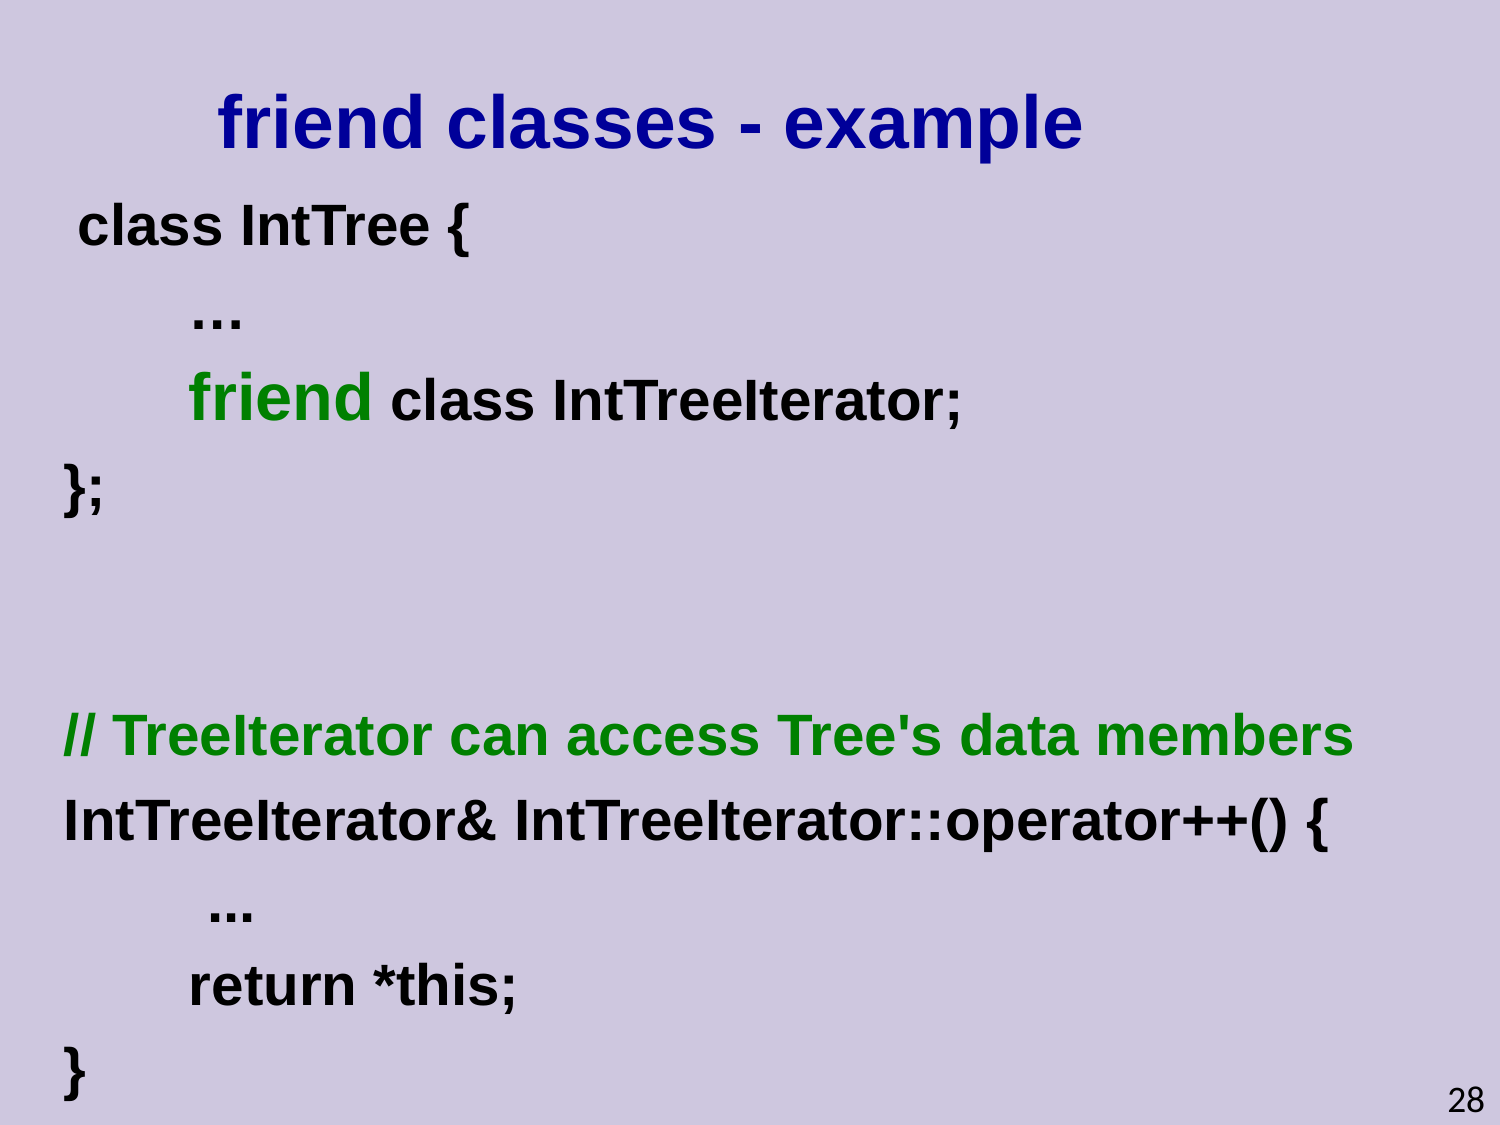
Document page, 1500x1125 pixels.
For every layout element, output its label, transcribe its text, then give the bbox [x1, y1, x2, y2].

list class IntTree { … friend class IntTreeIterator; }; // TreeIterator can access Tree's data members IntTreeIterator& IntTreeIterator::operator++() { ... return *this; } [49, 188, 1468, 1116]
text_box [1428, 1069, 1500, 1125]
title friend classes - example [198, 17, 1104, 220]
